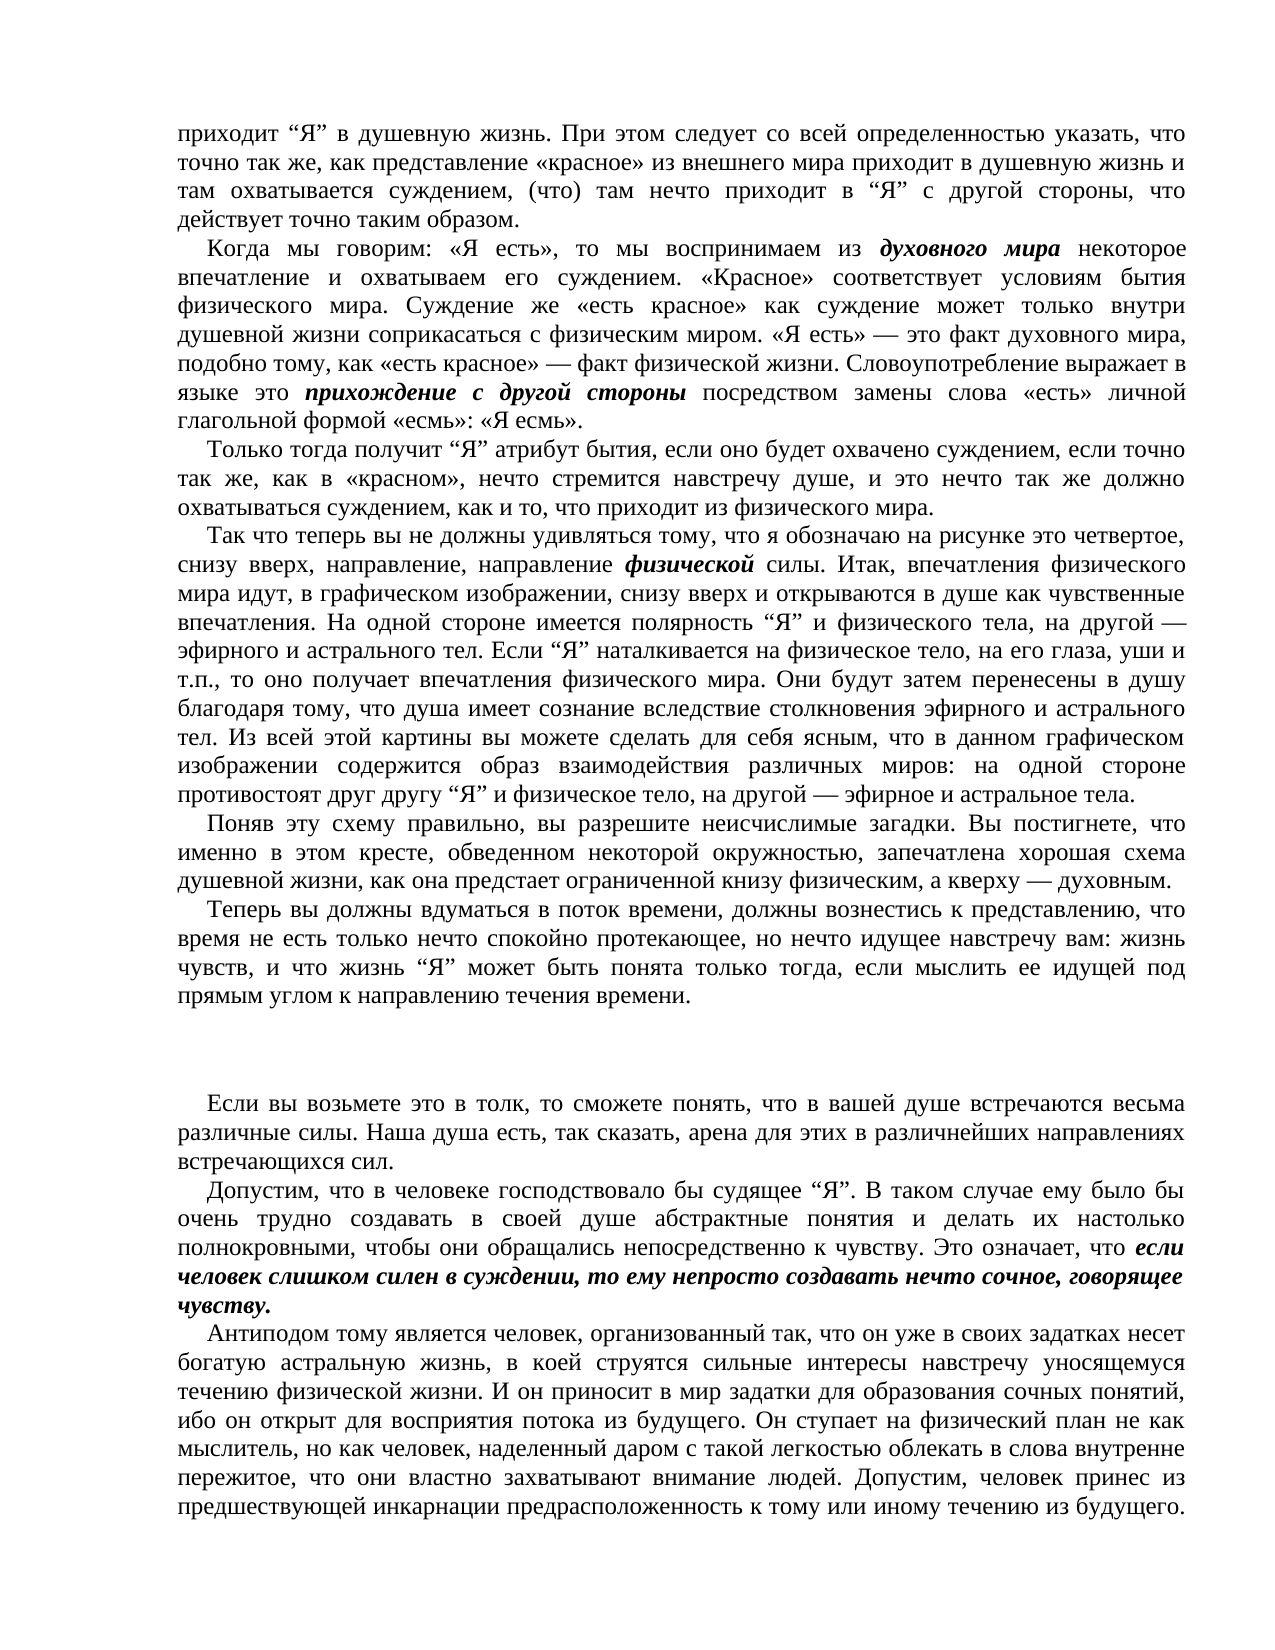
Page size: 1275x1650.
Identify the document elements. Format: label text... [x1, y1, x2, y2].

text приходит “Я” в душевную жизнь. При этом следует со всей определенностью указать, что точно так же, как представление «красное» из внешнего мира приходит в душевную жизнь и там охватывается суждением, (что) там нечто приходит в “Я” с другой стороны, что действует точно таким образом. [177, 118, 1186, 233]
text Антиподом тому является человек, организованный так, что он уже в своих задатках несет богатую астральную жизнь, в коей струятся сильные интересы навстречу уносящемуся течению физической жизни. И он приносит в мир задатки для образования сочных понятий, ибо он открыт для восприятия потока из будущего. Он ступает на физический план не как мыслитель, но как человек, наделенный даром с такой легкостью облекать в слова внутренне пережитое, что они властно захватывают внимание людей. Допустим, человек принес из предшествующей инкарнации предрасположенность к тому или иному течению из будущего. [177, 1318, 1186, 1520]
text Так что теперь вы не должны удивляться тому, что я обозначаю на рисунке это четвертое, снизу вверх, направление, направление физической силы. Итак, впечатления физического мира идут, в графическом изображении, снизу вверх и открываются в душе как чувственные впечатления. На одной стороне имеется полярность “Я” и физического тела, на другой — эфирного и астрального тел. Если “Я” наталкивается на физическое тело, на его глаза, уши и т.п., то оно получает впечатления физического мира. Они будут затем перенесены в душу благодаря тому, что душа имеет сознание вследствие столкновения эфирного и астрального тел. Из всей этой картины вы можете сделать для себя ясным, что в данном графическом изображении содержится образ взаимодействия различных миров: на одной стороне противостоят друг другу “Я” и физическое тело, на другой — эфирное и астральное тела. [177, 521, 1186, 808]
text Теперь вы должны вдуматься в поток времени, должны вознестись к представлению, что время не есть только нечто спокойно протекающее, но нечто идущее навстречу вам: жизнь чувств, и что жизнь “Я” может быть понята только тогда, если мыслить ее идущей под прямым углом к направлению течения времени. [177, 894, 1186, 1009]
text Допустим, что в человеке господствовало бы судящее “Я”. В таком случае ему было бы очень трудно создавать в своей душе абстрактные понятия и делать их настолько полнокровными, чтобы они обращались непосредственно к чувству. Это означает, что если человек слишком силен в суждении, то ему непросто создавать нечто сочное, говорящее чувству. [177, 1175, 1186, 1318]
text Поняв эту схему правильно, вы разрешите неисчислимые загадки. Вы постигнете, что именно в этом кресте, обведенном некоторой окружностью, запечатлена хорошая схема душевной жизни, как она предстает ограниченной книзу физическим, а кверху — духовным. [177, 808, 1186, 894]
text Только тогда получит “Я” атрибут бытия, если оно будет охвачено суждением, если точно так же, как в «красном», нечто стремится навстречу душе, и это нечто так же должно охватываться суждением, как и то, что приходит из физического мира. [177, 434, 1186, 521]
text Когда мы говорим: «Я есть», то мы воспринимаем из духовного мира некоторое впечатление и охватываем его суждением. «Красное» соответствует условиям бытия физического мира. Суждение же «есть красное» как суждение может только внутри душевной жизни соприкасаться с физическим миром. «Я есть» — это факт духовного мира, подобно тому, как «есть красное» — факт физической жизни. Словоупотребление выражает в языке это прихождение с другой стороны посредством замены слова «есть» личной глагольной формой «есмь»: «Я есмь». [177, 233, 1186, 434]
text Если вы возьмете это в толк, то сможете понять, что в вашей душе встречаются весьма различные силы. Наша душа есть, так сказать, арена для этих в различнейших направлениях встречающихся сил. [177, 1088, 1186, 1175]
